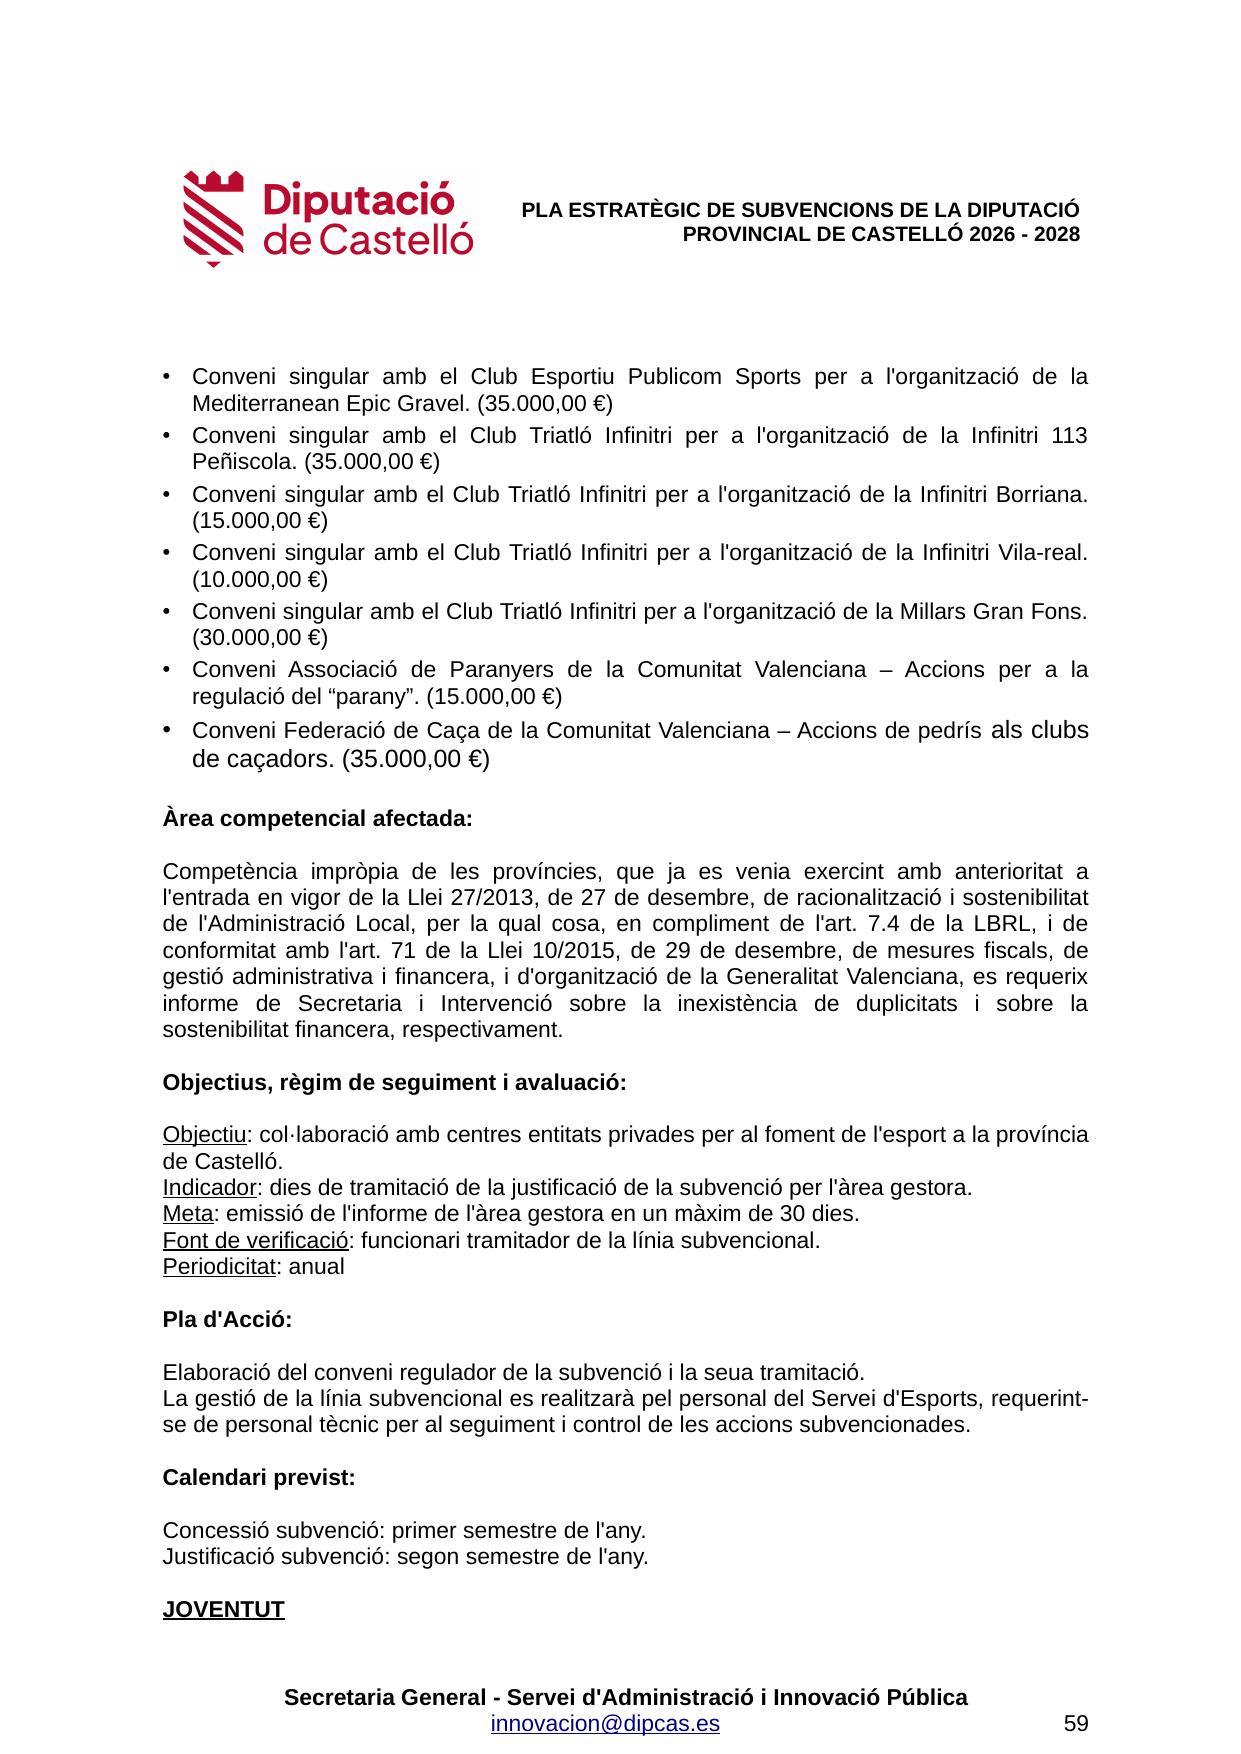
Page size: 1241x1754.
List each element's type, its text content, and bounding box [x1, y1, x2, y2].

text Elaboració del conveni regulador de la subvenció i la seua tramitació. [162, 1358, 1089, 1385]
text Font de verificació: funcionari tramitador de la línia subvencional. [162, 1227, 1089, 1253]
text Objectiu: col·laboració amb centres entitats privades per al foment de l'esport a la província de Castelló. [162, 1121, 1089, 1174]
text La gestió de la línia subvencional es realitzarà pel personal del Servei d'Esports, requerint-se de personal tècnic per al seguiment i control de les accions subvencionades. [162, 1385, 1089, 1437]
list Conveni singular amb el Club Triatló Infinitri per a l'organització de la Infinitri Vila-real. (10.000,00 €) [162, 539, 1089, 592]
picture [178, 167, 478, 272]
text Àrea competencial afectada: [162, 805, 1089, 831]
text Indicador: dies de tramitació de la justificació de la subvenció per l'àrea gestora. [162, 1174, 1089, 1200]
text Objectius, règim de seguiment i avaluació: [162, 1068, 1089, 1095]
text Calendari previst: [162, 1464, 1089, 1490]
list Conveni singular amb el Club Triatló Infinitri per a l'organització de la Millars Gran Fons. (30.000,00 €) [162, 598, 1089, 651]
list Conveni Associació de Paranyers de la Comunitat Valenciana – Accions per a la regulació del “parany”. (15.000,00 €) [162, 656, 1089, 709]
text Competència impròpia de les províncies, que ja es venia exercint amb anterioritat a l'entrada en vigor de la Llei 27/2013, de 27 de desembre, de racionalització i sostenibilitat de l'Administració Local, per la qual cosa, en compliment de l'art. 7.4 de la LBRL, i de conformitat amb l'art. 71 de la Llei 10/2015, de 29 de desembre, de mesures fiscals, de gestió administrativa i financera, i d'organització de la Generalitat Valenciana, es requerix informe de Secretaria i Intervenció sobre la inexistència de duplicitats i sobre la sostenibilitat financera, respectivament. [162, 858, 1089, 1042]
list Conveni Federació de Caça de la Comunitat Valenciana – Accions de pedrís als clubs de caçadors. (35.000,00 €) [162, 715, 1089, 773]
text JOVENTUT [162, 1596, 1089, 1622]
text Pla d'Acció: [162, 1306, 1089, 1332]
text Meta: emissió de l'informe de l'àrea gestora en un màxim de 30 dies. [162, 1200, 1089, 1227]
text Periodicitat: anual [162, 1253, 1089, 1279]
text Concessió subvenció: primer semestre de l'any. [162, 1517, 1089, 1543]
list Conveni singular amb el Club Esportiu Publicom Sports per a l'organització de la Mediterranean Epic Gravel. (35.000,00 €) [162, 363, 1089, 416]
list Conveni singular amb el Club Triatló Infinitri per a l'organització de la Infinitri Borriana. (15.000,00 €) [162, 481, 1089, 533]
text Justificació subvenció: segon semestre de l'any. [162, 1543, 1089, 1569]
list Conveni singular amb el Club Triatló Infinitri per a l'organització de la Infinitri 113 Peñiscola. (35.000,00 €) [162, 422, 1089, 474]
